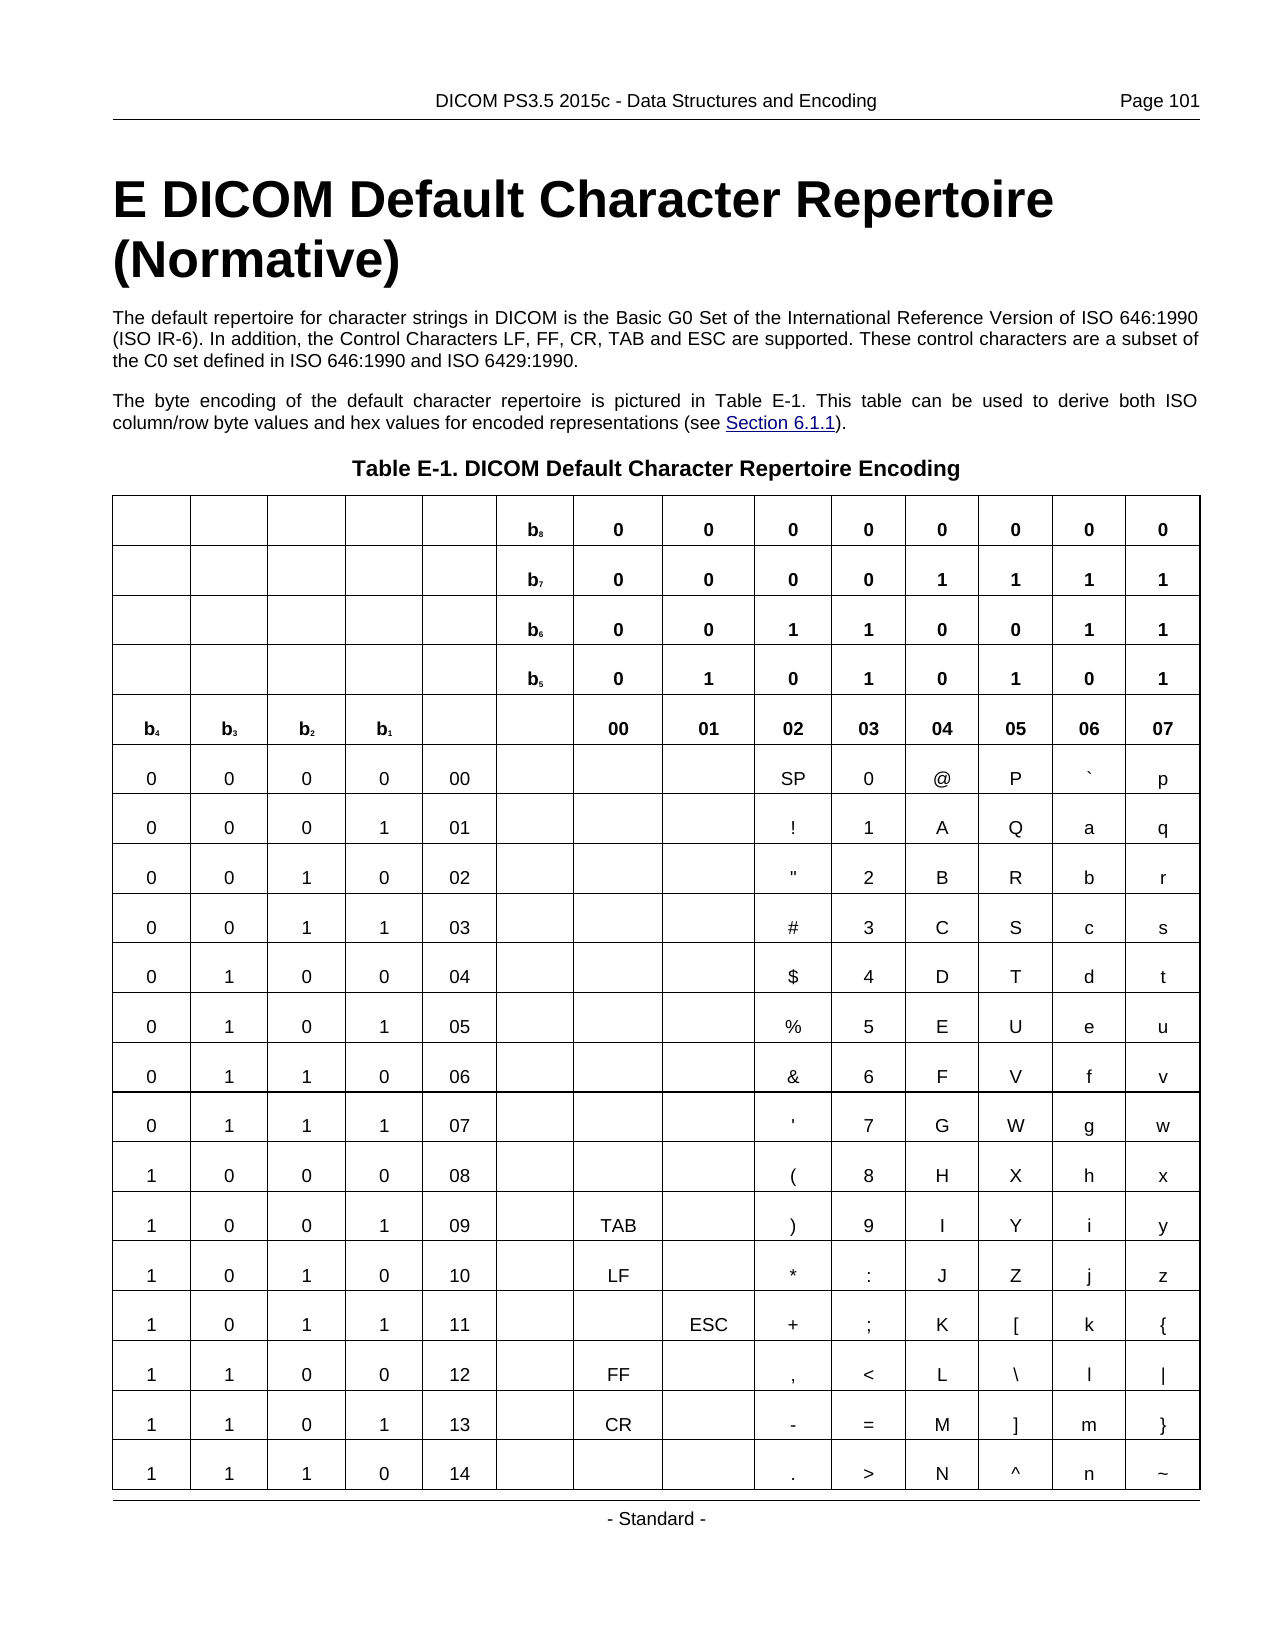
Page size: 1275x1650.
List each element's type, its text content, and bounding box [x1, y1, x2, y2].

table_cell 1 [755, 596, 831, 644]
table_cell 0 [832, 745, 905, 793]
table_cell 1 [191, 1440, 267, 1489]
table_cell % [755, 993, 831, 1042]
table_cell 0 [832, 546, 905, 594]
table_cell + [755, 1291, 831, 1340]
table_cell 1 [346, 1291, 422, 1340]
table_cell [663, 1192, 754, 1240]
table_cell C [906, 894, 978, 942]
table_header 0 [755, 496, 831, 545]
table_cell 1 [113, 1142, 190, 1191]
table_cell ` [1053, 745, 1125, 793]
table_cell 0 [191, 894, 267, 942]
table_cell t [1126, 943, 1199, 992]
table_cell 0 [268, 1142, 345, 1191]
table_cell [663, 943, 754, 992]
table_cell . [755, 1440, 831, 1489]
table_header [346, 496, 422, 545]
table_cell b6 [497, 596, 573, 644]
table_cell 0 [191, 1142, 267, 1191]
table_cell [497, 745, 573, 793]
table_cell 05 [979, 695, 1052, 743]
table_header 0 [979, 496, 1052, 545]
table_cell l [1053, 1341, 1125, 1389]
table_cell 1 [268, 1440, 345, 1489]
table_cell [497, 695, 573, 743]
table_cell : [832, 1241, 905, 1290]
table_cell [574, 1142, 662, 1191]
table_cell 0 [574, 596, 662, 644]
table_cell Z [979, 1241, 1052, 1290]
table_cell [497, 993, 573, 1042]
table_cell 04 [423, 943, 496, 992]
table_cell 0 [268, 745, 345, 793]
table_cell b3 [191, 695, 267, 743]
table_cell 02 [423, 844, 496, 893]
table_cell 0 [755, 645, 831, 694]
table_cell [663, 1341, 754, 1389]
table_cell ( [755, 1142, 831, 1191]
table_cell [663, 993, 754, 1042]
table_cell FF [574, 1341, 662, 1389]
table_cell 0 [268, 993, 345, 1042]
table_cell 1 [268, 1093, 345, 1141]
table_cell 0 [268, 1192, 345, 1240]
table_cell 0 [191, 745, 267, 793]
table_cell T [979, 943, 1052, 992]
table_cell 0 [113, 993, 190, 1042]
table_cell $ [755, 943, 831, 992]
table_cell F [906, 1043, 978, 1091]
table_cell 0 [113, 745, 190, 793]
table_cell b7 [497, 546, 573, 594]
table_cell ' [755, 1093, 831, 1141]
table_cell 0 [191, 1241, 267, 1290]
table_cell [497, 794, 573, 843]
table_cell 7 [832, 1093, 905, 1141]
table_cell 0 [113, 1093, 190, 1141]
table_cell ESC [663, 1291, 754, 1340]
table_cell 06 [423, 1043, 496, 1091]
table_cell 02 [755, 695, 831, 743]
table_cell & [755, 1043, 831, 1091]
table_cell 1 [1126, 546, 1199, 594]
table_cell TAB [574, 1192, 662, 1240]
table_cell 0 [906, 645, 978, 694]
table_cell 03 [423, 894, 496, 942]
table_cell b5 [497, 645, 573, 694]
table_cell 1 [832, 794, 905, 843]
table_header [268, 496, 345, 545]
table_cell c [1053, 894, 1125, 942]
table_cell 1 [268, 1043, 345, 1091]
table_cell 1 [268, 844, 345, 893]
table_cell 00 [574, 695, 662, 743]
table_cell 1 [979, 546, 1052, 594]
table_cell I [906, 1192, 978, 1240]
table_cell 1 [1053, 596, 1125, 644]
table_cell w [1126, 1093, 1199, 1141]
table_cell [346, 596, 422, 644]
table_cell [574, 894, 662, 942]
table_cell 0 [346, 1440, 422, 1489]
table_cell P [979, 745, 1052, 793]
text Table E-1. DICOM Default Character Repertoire Encoding [112, 456, 1200, 482]
table_cell 1 [663, 645, 754, 694]
table_cell 1 [191, 943, 267, 992]
table_cell K [906, 1291, 978, 1340]
table_cell u [1126, 993, 1199, 1042]
table_cell < [832, 1341, 905, 1389]
table_cell 0 [906, 596, 978, 644]
table_cell j [1053, 1241, 1125, 1290]
table_cell ~ [1126, 1440, 1199, 1489]
table_cell 1 [906, 546, 978, 594]
table_cell [574, 1093, 662, 1141]
table_header b8 [497, 496, 573, 545]
table_cell 1 [191, 1391, 267, 1439]
table_cell [497, 894, 573, 942]
table_cell 04 [906, 695, 978, 743]
table_cell 9 [832, 1192, 905, 1240]
table_cell 14 [423, 1440, 496, 1489]
table_cell [497, 844, 573, 893]
table_cell [497, 1440, 573, 1489]
table_cell 0 [268, 1341, 345, 1389]
table_cell 09 [423, 1192, 496, 1240]
table_cell n [1053, 1440, 1125, 1489]
table_cell 0 [113, 894, 190, 942]
table_cell r [1126, 844, 1199, 893]
table_cell [663, 894, 754, 942]
table_cell 0 [346, 1241, 422, 1290]
table_cell 07 [1126, 695, 1199, 743]
table_cell 1 [113, 1341, 190, 1389]
table_cell W [979, 1093, 1052, 1141]
table_cell " [755, 844, 831, 893]
table_cell 0 [268, 943, 345, 992]
table_cell 12 [423, 1341, 496, 1389]
table_cell [574, 1440, 662, 1489]
table_cell S [979, 894, 1052, 942]
table_cell 1 [113, 1291, 190, 1340]
table_cell b2 [268, 695, 345, 743]
table_cell 1 [191, 993, 267, 1042]
table_cell # [755, 894, 831, 942]
table_cell 0 [191, 1291, 267, 1340]
table_cell 1 [346, 993, 422, 1042]
table_cell J [906, 1241, 978, 1290]
table_cell 0 [268, 794, 345, 843]
table_cell [497, 1391, 573, 1439]
table_cell 1 [268, 1241, 345, 1290]
table_cell A [906, 794, 978, 843]
table_cell [663, 1241, 754, 1290]
table_cell g [1053, 1093, 1125, 1141]
table_cell 0 [1053, 645, 1125, 694]
table_cell 0 [574, 546, 662, 594]
table_cell 11 [423, 1291, 496, 1340]
table_cell [ [979, 1291, 1052, 1340]
table_cell R [979, 844, 1052, 893]
table_cell L [906, 1341, 978, 1389]
table_cell 1 [979, 645, 1052, 694]
table_cell 0 [191, 794, 267, 843]
table_cell e [1053, 993, 1125, 1042]
table_cell 10 [423, 1241, 496, 1290]
table_cell [497, 1341, 573, 1389]
table_cell [663, 745, 754, 793]
table_cell 01 [663, 695, 754, 743]
table_cell [113, 596, 190, 644]
table_cell [113, 546, 190, 594]
table_cell [346, 546, 422, 594]
table_cell | [1126, 1341, 1199, 1389]
table_cell [268, 645, 345, 694]
table_cell m [1053, 1391, 1125, 1439]
table_header 0 [574, 496, 662, 545]
table_cell [497, 1043, 573, 1091]
table_cell ] [979, 1391, 1052, 1439]
table_cell LF [574, 1241, 662, 1290]
table_cell 1 [113, 1192, 190, 1240]
table_cell [268, 546, 345, 594]
table_cell 0 [268, 1391, 345, 1439]
table_cell - [755, 1391, 831, 1439]
table_cell [191, 645, 267, 694]
table_cell 1 [832, 596, 905, 644]
table_cell 0 [113, 844, 190, 893]
table_cell p [1126, 745, 1199, 793]
table_cell [574, 943, 662, 992]
table_cell [574, 794, 662, 843]
table_cell b4 [113, 695, 190, 743]
table_cell { [1126, 1291, 1199, 1340]
table_cell b1 [346, 695, 422, 743]
table_cell [663, 1093, 754, 1141]
table_cell = [832, 1391, 905, 1439]
table_cell 0 [346, 1043, 422, 1091]
table_cell 08 [423, 1142, 496, 1191]
table_cell 1 [346, 894, 422, 942]
table_cell 0 [113, 943, 190, 992]
table_cell 03 [832, 695, 905, 743]
table_cell [497, 943, 573, 992]
table_cell [574, 993, 662, 1042]
table_cell [663, 1391, 754, 1439]
table_cell b [1053, 844, 1125, 893]
table_cell [423, 596, 496, 644]
table_cell [346, 645, 422, 694]
table_cell 6 [832, 1043, 905, 1091]
table_cell SP [755, 745, 831, 793]
table_cell 0 [346, 1142, 422, 1191]
table_cell ! [755, 794, 831, 843]
table_cell [497, 1192, 573, 1240]
table_cell [191, 546, 267, 594]
table_cell B [906, 844, 978, 893]
table_cell 07 [423, 1093, 496, 1141]
table_cell 13 [423, 1391, 496, 1439]
table_cell z [1126, 1241, 1199, 1290]
table_cell Q [979, 794, 1052, 843]
table_cell 1 [346, 1093, 422, 1141]
table_cell 1 [191, 1093, 267, 1141]
table_cell 0 [346, 943, 422, 992]
table_cell [497, 1241, 573, 1290]
table_cell CR [574, 1391, 662, 1439]
table_cell k [1053, 1291, 1125, 1340]
table_cell 0 [346, 844, 422, 893]
table_cell 1 [113, 1440, 190, 1489]
table_cell [497, 1093, 573, 1141]
table_cell 05 [423, 993, 496, 1042]
table_cell 0 [191, 1192, 267, 1240]
table_cell 0 [191, 844, 267, 893]
table_cell 5 [832, 993, 905, 1042]
text The default repertoire for character strings in DICOM is the Basic G0 Set of the International Reference Version of ISO 646:1990 (ISO IR-6). In addition, the Control Characters LF, FF, CR, TAB and ESC are supported. These control characters are a subset of the C0 set defined in ISO 646:1990 and ISO 6429:1990. [112, 307, 1200, 371]
table_header 0 [906, 496, 978, 545]
table_header [113, 496, 190, 545]
table_cell [497, 1291, 573, 1340]
table_cell 1 [1126, 645, 1199, 694]
table_cell 4 [832, 943, 905, 992]
text The byte encoding of the default character repertoire is pictured in Table E-1. This table can be used to derive both ISO column/row byte values and hex values for encoded representations (see Section 6.1.1). [112, 390, 1200, 433]
table_cell [574, 1043, 662, 1091]
table_cell } [1126, 1391, 1199, 1439]
table_cell 0 [755, 546, 831, 594]
table_cell D [906, 943, 978, 992]
table_cell 1 [113, 1241, 190, 1290]
table_cell E [906, 993, 978, 1042]
table_cell [663, 1043, 754, 1091]
text E DICOM Default Character Repertoire (Normative) [112, 169, 1200, 288]
table_cell * [755, 1241, 831, 1290]
table_cell 00 [423, 745, 496, 793]
table_cell [574, 745, 662, 793]
table_cell 1 [113, 1391, 190, 1439]
table_cell [191, 596, 267, 644]
table_cell 1 [346, 1192, 422, 1240]
table_cell [574, 844, 662, 893]
table_cell i [1053, 1192, 1125, 1240]
table_cell [423, 546, 496, 594]
table_cell s [1126, 894, 1199, 942]
table_cell ; [832, 1291, 905, 1340]
table_cell 2 [832, 844, 905, 893]
table_cell 3 [832, 894, 905, 942]
table_cell 0 [346, 745, 422, 793]
table_cell [663, 1440, 754, 1489]
table_cell 0 [663, 546, 754, 594]
table_cell 0 [663, 596, 754, 644]
table_cell 1 [346, 1391, 422, 1439]
table_header 0 [1126, 496, 1199, 545]
table_cell 1 [268, 894, 345, 942]
table_cell 1 [1126, 596, 1199, 644]
table_cell [663, 794, 754, 843]
table_cell 01 [423, 794, 496, 843]
table_cell , [755, 1341, 831, 1389]
table_cell [113, 645, 190, 694]
table_cell [268, 596, 345, 644]
table_cell a [1053, 794, 1125, 843]
table_cell h [1053, 1142, 1125, 1191]
table_header 0 [832, 496, 905, 545]
table_cell 1 [268, 1291, 345, 1340]
table_cell 1 [1053, 546, 1125, 594]
table_header 0 [663, 496, 754, 545]
table_cell [497, 1142, 573, 1191]
table_header [423, 496, 496, 545]
table_cell V [979, 1043, 1052, 1091]
table_cell 1 [191, 1043, 267, 1091]
table_cell 0 [346, 1341, 422, 1389]
table_cell q [1126, 794, 1199, 843]
table_cell [574, 1291, 662, 1340]
table_cell y [1126, 1192, 1199, 1240]
table_cell 0 [113, 794, 190, 843]
table_cell G [906, 1093, 978, 1141]
table_cell 0 [979, 596, 1052, 644]
table_cell 06 [1053, 695, 1125, 743]
table_header 0 [1053, 496, 1125, 545]
table_cell f [1053, 1043, 1125, 1091]
table_cell ^ [979, 1440, 1052, 1489]
table_cell v [1126, 1043, 1199, 1091]
table_cell X [979, 1142, 1052, 1191]
table_cell 1 [832, 645, 905, 694]
table_cell Y [979, 1192, 1052, 1240]
table_cell [663, 1142, 754, 1191]
table_header [191, 496, 267, 545]
table_cell 0 [113, 1043, 190, 1091]
table_cell M [906, 1391, 978, 1439]
table_cell N [906, 1440, 978, 1489]
table_cell [423, 695, 496, 743]
table_cell > [832, 1440, 905, 1489]
table_cell 8 [832, 1142, 905, 1191]
table_cell 1 [191, 1341, 267, 1389]
table_cell 1 [346, 794, 422, 843]
table_cell [663, 844, 754, 893]
table_cell \ [979, 1341, 1052, 1389]
table_cell U [979, 993, 1052, 1042]
table_cell ) [755, 1192, 831, 1240]
table_cell @ [906, 745, 978, 793]
table_cell [423, 645, 496, 694]
table_cell H [906, 1142, 978, 1191]
table_cell d [1053, 943, 1125, 992]
table_cell x [1126, 1142, 1199, 1191]
table_cell 0 [574, 645, 662, 694]
